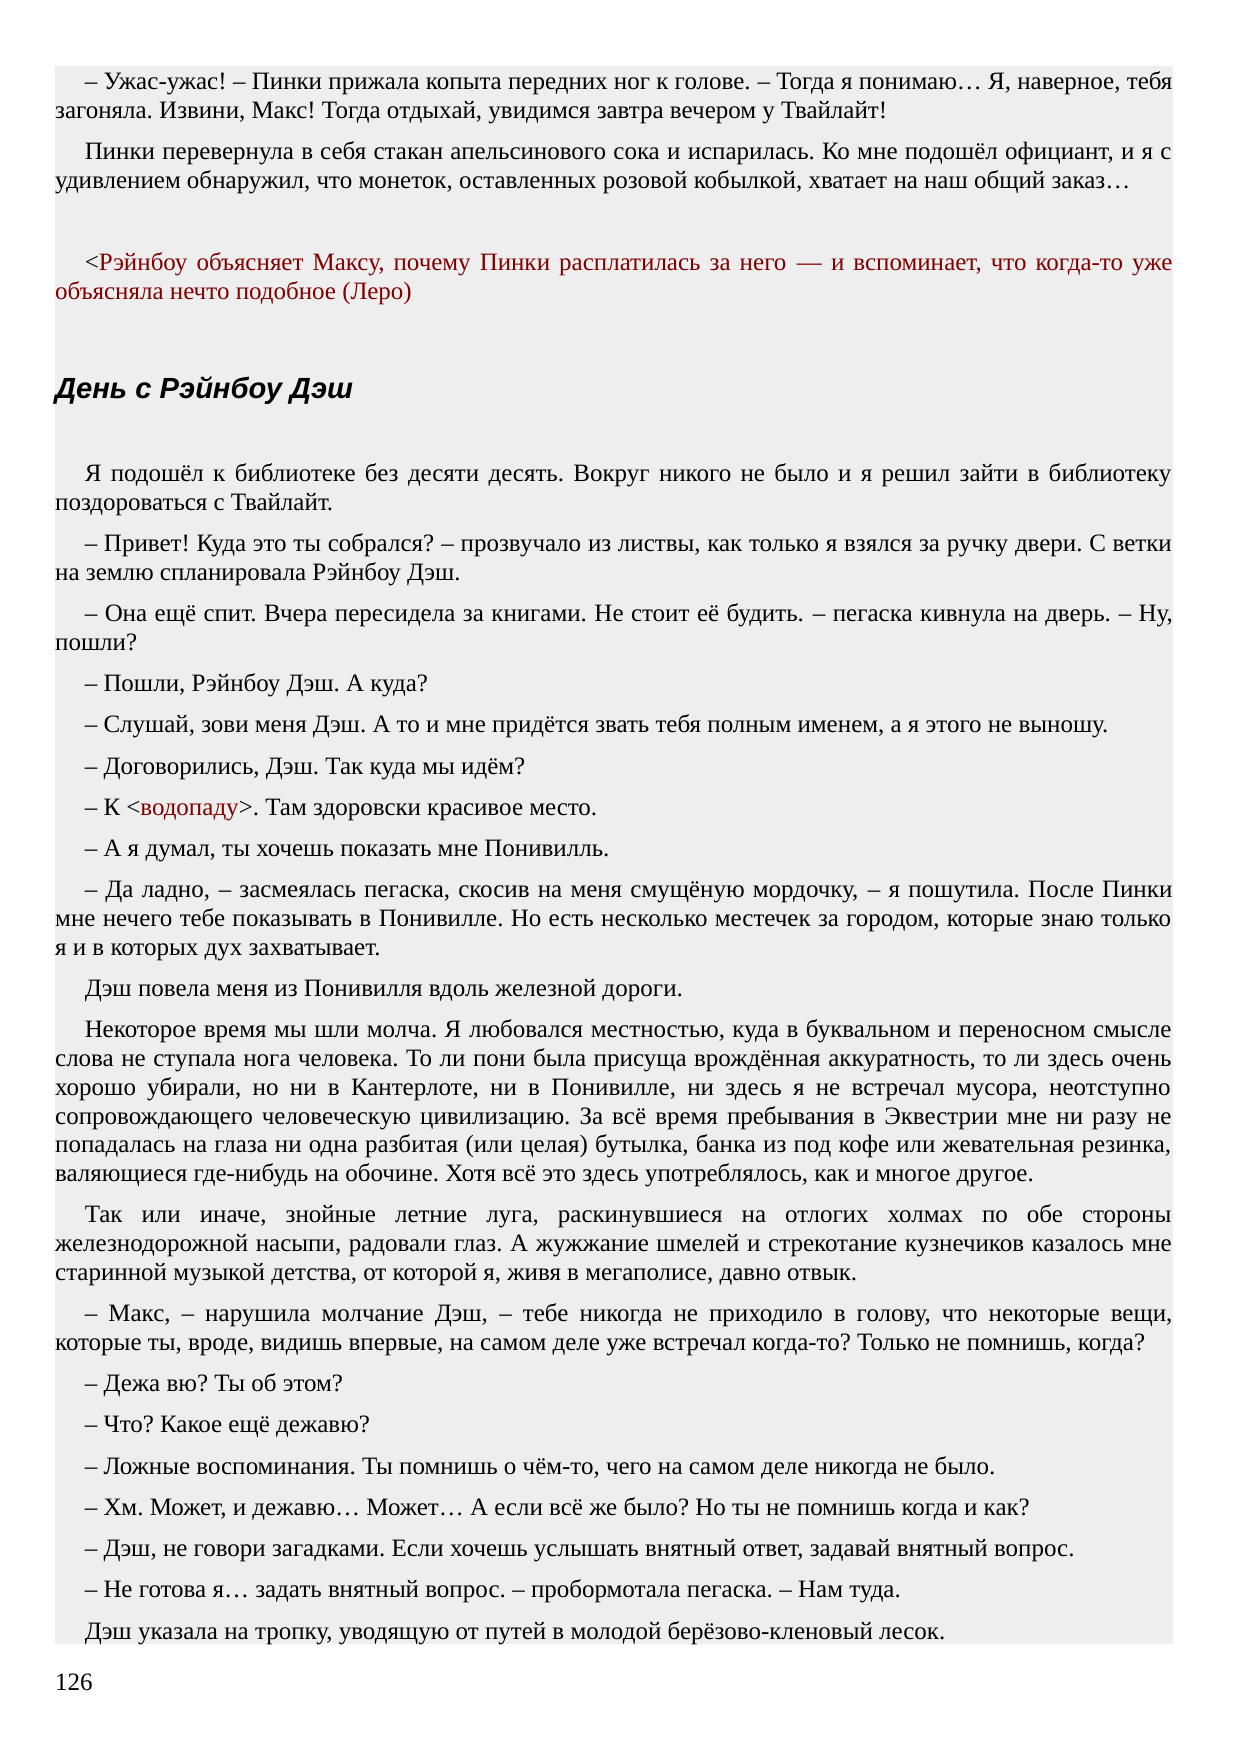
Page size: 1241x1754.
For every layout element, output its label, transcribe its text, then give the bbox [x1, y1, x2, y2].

text – К <водопаду>. Там здоровски красивое место. [55, 792, 1173, 821]
text – Хм. Может, и дежавю… Может… А если всё же было? Но ты не помнишь когда и как? [55, 1492, 1173, 1521]
text – Ужас-ужас! – Пинки прижала копыта передних ног к голове. – Тогда я понимаю… Я, наверное, тебя загоняла. Извини, Макс! Тогда отдыхай, увидимся завтра вечером у Твайлайт! [55, 66, 1173, 123]
text <Рэйнбоу объясняет Максу, почему Пинки расплатилась за него — и вспоминает, что когда-то уже объясняла нечто подобное (Леро) [55, 247, 1173, 305]
text – Макс, – нарушила молчание Дэш, – тебе никогда не приходило в голову, что некоторые вещи, которые ты, вроде, видишь впервые, на самом деле уже встречал когда-то? Только не помнишь, когда? [55, 1298, 1173, 1356]
text – Дэш, не говори загадками. Если хочешь услышать внятный ответ, задавай внятный вопрос. [55, 1533, 1173, 1562]
text – Да ладно, – засмеялась пегаска, скосив на меня смущёную мордочку, – я пошутила. После Пинки мне нечего тебе показывать в Понивилле. Но есть несколько местечек за городом, которые знаю только я и в которых дух захватывает. [55, 874, 1173, 961]
subtitle День с Рэйнбоу Дэш [55, 371, 1173, 404]
text Так или иначе, знойные летние луга, раскинувшиеся на отлогих холмах по обе стороны железнодорожной насыпи, радовали глаз. А жужжание шмелей и стрекотание кузнечиков казалось мне старинной музыкой детства, от которой я, живя в мегаполисе, давно отвык. [55, 1199, 1173, 1286]
text – Она ещё спит. Вчера пересидела за книгами. Не стоит её будить. – пегаска кивнула на дверь. – Ну, пошли? [55, 598, 1173, 656]
text Дэш указала на тропку, уводящую от путей в молодой берёзово-кленовый лесок. [55, 1616, 1173, 1644]
text Дэш повела меня из Понивилля вдоль железной дороги. [55, 973, 1173, 1002]
text – Пошли, Рэйнбоу Дэш. А куда? [55, 668, 1173, 697]
text – Слушай, зови меня Дэш. А то и мне придётся звать тебя полным именем, а я этого не выношу. [55, 709, 1173, 738]
text – Дежа вю? Ты об этом? [55, 1368, 1173, 1397]
text Пинки перевернула в себя стакан апельсинового сока и испарилась. Ко мне подошёл официант, и я с удивлением обнаружил, что монеток, оставленных розовой кобылкой, хватает на наш общий заказ… [55, 136, 1173, 193]
text Я подошёл к библиотеке без десяти десять. Вокруг никого не было и я решил зайти в библиотеку поздороваться с Твайлайт. [55, 458, 1173, 516]
text – Привет! Куда это ты собрался? – прозвучало из листвы, как только я взялся за ручку двери. С ветки на землю спланировала Рэйнбоу Дэш. [55, 528, 1173, 586]
text – А я думал, ты хочешь показать мне Понивилль. [55, 833, 1173, 862]
text – Ложные воспоминания. Ты помнишь о чём-то, чего на самом деле никогда не было. [55, 1451, 1173, 1479]
text – Договорились, Дэш. Так куда мы идём? [55, 751, 1173, 779]
text Некоторое время мы шли молча. Я любовался местностью, куда в буквальном и переносном смысле слова не ступала нога человека. То ли пони была присуща врождённая аккуратность, то ли здесь очень хорошо убирали, но ни в Кантерлоте, ни в Понивилле, ни здесь я не встречал мусора, неотступно сопровождающего человеческую цивилизацию. За всё время пребывания в Эквестрии мне ни разу не попадалась на глаза ни одна разбитая (или целая) бутылка, банка из под кофе или жевательная резинка, валяющиеся где-нибудь на обочине. Хотя всё это здесь употреблялось, как и многое другое. [55, 1014, 1173, 1187]
text – Не готова я… задать внятный вопрос. – пробормотала пегаска. – Нам туда. [55, 1574, 1173, 1603]
text – Что? Какое ещё дежавю? [55, 1409, 1173, 1438]
